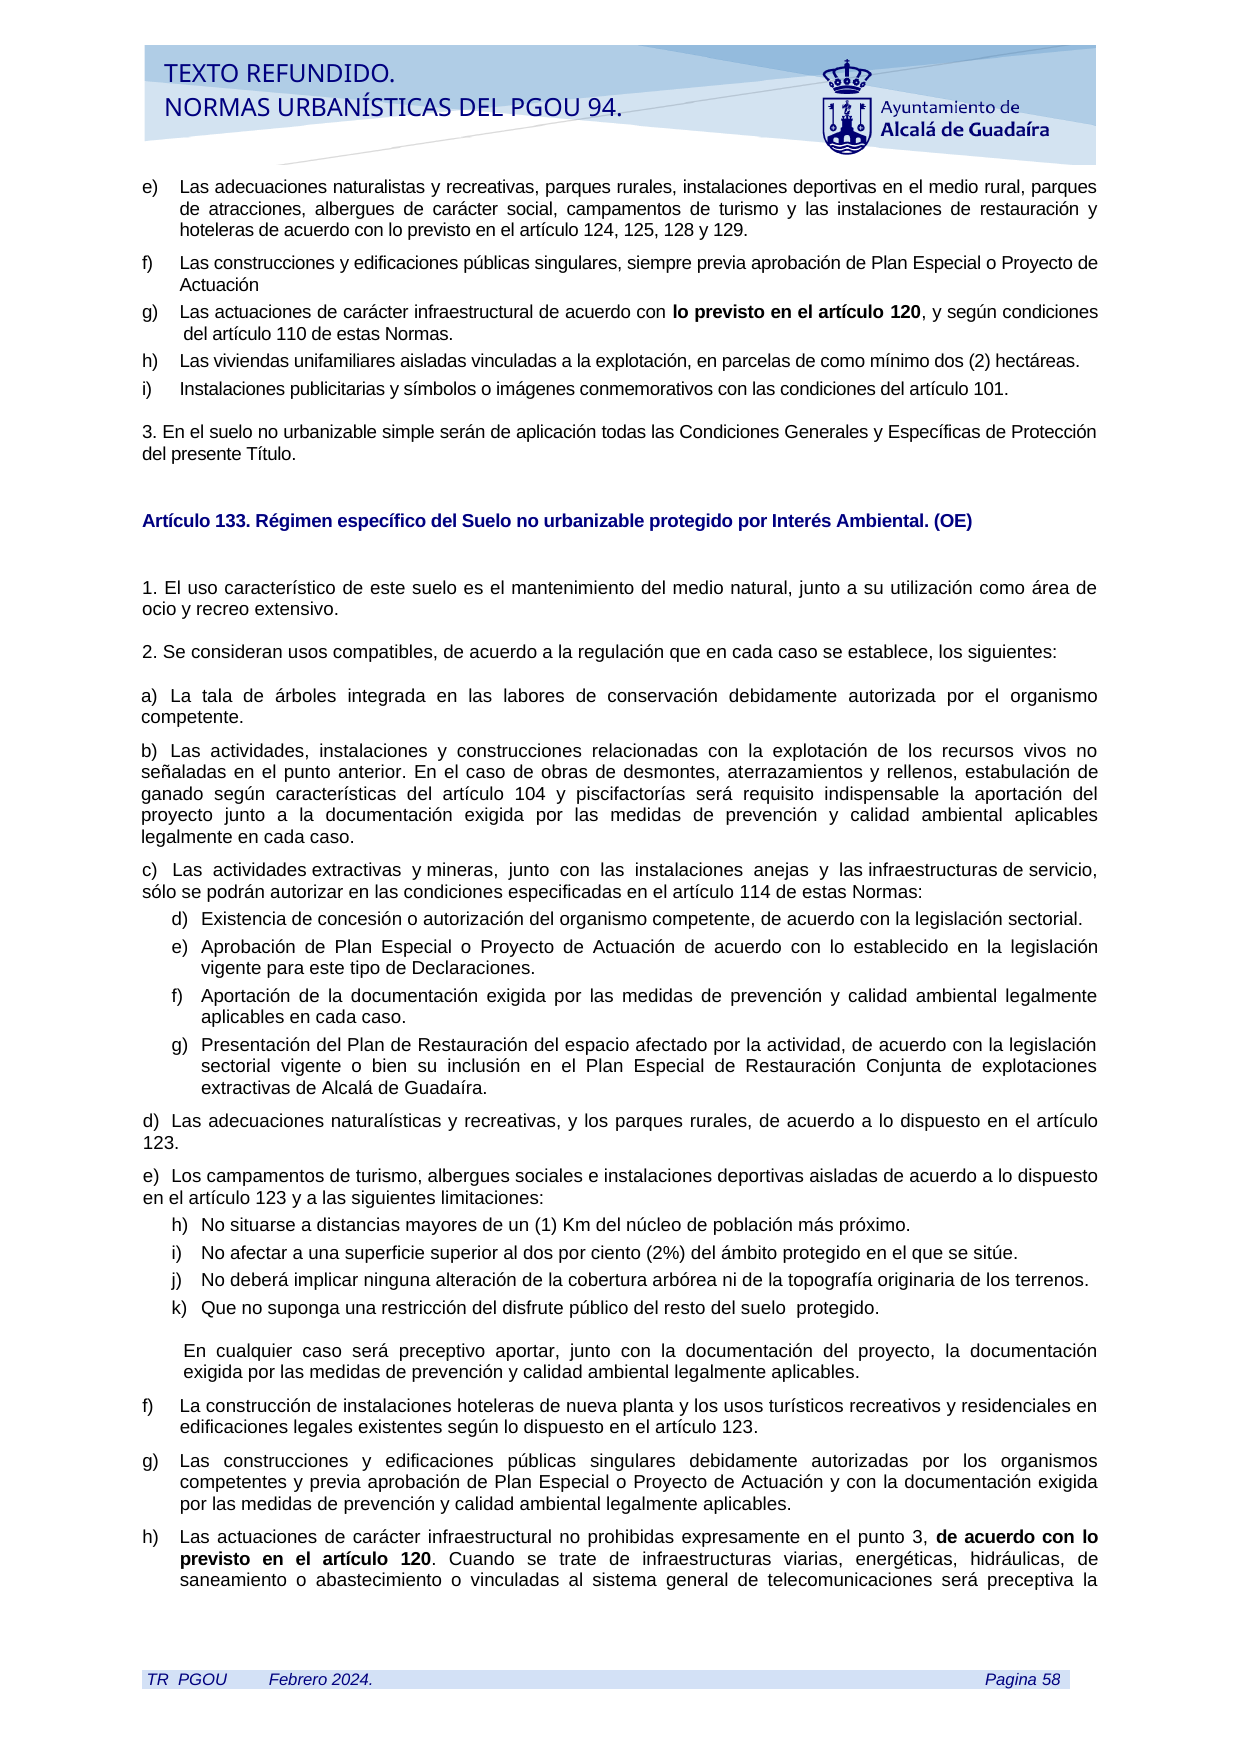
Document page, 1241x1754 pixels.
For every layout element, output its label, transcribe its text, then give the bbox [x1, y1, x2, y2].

picture [144, 45, 1096, 165]
list Las construcciones y edificaciones públicas singulares, siempre previa aprobación de Plan Especial o Proyecto de Actuación [142, 252, 1098, 295]
list Aprobación de Plan Especial o Proyecto de Actuación de acuerdo con lo establecido en la legislación vigente para este tipo de Declaraciones. [171, 936, 1098, 979]
list Que no suponga una restricción del disfrute público del resto del suelo protegido. [171, 1297, 1098, 1318]
list Las construcciones y edificaciones públicas singulares debidamente autorizadas por los organismos competentes y previa aprobación de Plan Especial o Proyecto de Actuación y con la documentación exigida por las medidas de prevención y calidad ambiental legalmente aplicables. [142, 1449, 1098, 1514]
text 2. Se consideran usos compatibles, de acuerdo a la regulación que en cada caso se establece, los siguientes: [142, 641, 1098, 663]
list No deberá implicar ninguna alteración de la cobertura arbórea ni de la topografía originaria de los terrenos. [171, 1269, 1098, 1291]
text En cualquier caso será preceptivo aportar, junto con la documentación del proyecto, la documentación exigida por las medidas de prevención y calidad ambiental legalmente aplicables. [183, 1340, 1098, 1383]
list Las adecuaciones naturalísticas y recreativas, y los parques rurales, de acuerdo a lo dispuesto en el artículo 123. [143, 1110, 1098, 1153]
list Las actuaciones de carácter infraestructural de acuerdo con lo previsto en el artículo 120, y según condiciones del artículo 110 de estas Normas. [142, 301, 1098, 344]
list Las viviendas unifamiliares aisladas vinculadas a la explotación, en parcelas de como mínimo dos (2) hectáreas. [142, 350, 1098, 372]
list Los campamentos de turismo, albergues sociales e instalaciones deportivas aisladas de acuerdo a lo dispuesto en el artículo 123 y a las siguientes limitaciones: [143, 1165, 1098, 1208]
list Las adecuaciones naturalistas y recreativas, parques rurales, instalaciones deportivas en el medio rural, parques de atracciones, albergues de carácter social, campamentos de turismo y las instalaciones de restauración y hoteleras de acuerdo con lo previsto en el artículo 124, 125, 128 y 129. [142, 176, 1098, 240]
list La construcción de instalaciones hoteleras de nueva planta y los usos turísticos recreativos y residenciales en edificaciones legales existentes según lo dispuesto en el artículo 123. [142, 1394, 1098, 1438]
list Aportación de la documentación exigida por las medidas de prevención y calidad ambiental legalmente aplicables en cada caso. [171, 984, 1098, 1028]
text 3. En el suelo no urbanizable simple serán de aplicación todas las Condiciones Generales y Específicas de Protección del presente Título. [142, 421, 1098, 464]
list Las actividades extractivas y mineras, junto con las instalaciones anejas y las infraestructuras de servicio, sólo se podrán autorizar en las condiciones especificadas en el artículo 114 de estas Normas: [142, 859, 1098, 902]
list La tala de árboles integrada en las labores de conservación debidamente autorizada por el organismo competente. [141, 684, 1098, 728]
list No situarse a distancias mayores de un (1) Km del núcleo de población más próximo. [171, 1214, 1098, 1236]
list Presentación del Plan de Restauración del espacio afectado por la actividad, de acuerdo con la legislación sectorial vigente o bien su inclusión en el Plan Especial de Restauración Conjunta de explotaciones extractivas de Alcalá de Guadaíra. [171, 1034, 1098, 1098]
list Existencia de concesión o autorización del organismo competente, de acuerdo con la legislación sectorial. [171, 908, 1098, 929]
list No afectar a una superficie superior al dos por ciento (2%) del ámbito protegido en el que se sitúe. [171, 1242, 1098, 1263]
list Las actividades, instalaciones y construcciones relacionadas con la explotación de los recursos vivos no señaladas en el punto anterior. En el caso de obras de desmontes, aterrazamientos y rellenos, estabulación de ganado según características del artículo 104 y piscifactorías será requisito indispensable la aportación del proyecto junto a la documentación exigida por las medidas de prevención y calidad ambiental aplicables legalmente en cada caso. [141, 739, 1098, 847]
text Artículo 133. Régimen específico del Suelo no urbanizable protegido por Interés Ambiental. (OE) [142, 509, 1098, 531]
text 1. El uso característico de este suelo es el mantenimiento del medio natural, junto a su utilización como área de ocio y recreo extensivo. [142, 577, 1098, 620]
list Las actuaciones de carácter infraestructural no prohibidas expresamente en el punto 3, de acuerdo con lo previsto en el artículo 120. Cuando se trate de infraestructuras viarias, energéticas, hidráulicas, de saneamiento o abastecimiento o vinculadas al sistema general de telecomunicaciones será preceptiva la [142, 1526, 1098, 1591]
list Instalaciones publicitarias y símbolos o imágenes conmemorativos con las condiciones del artículo 101. [142, 378, 1098, 399]
